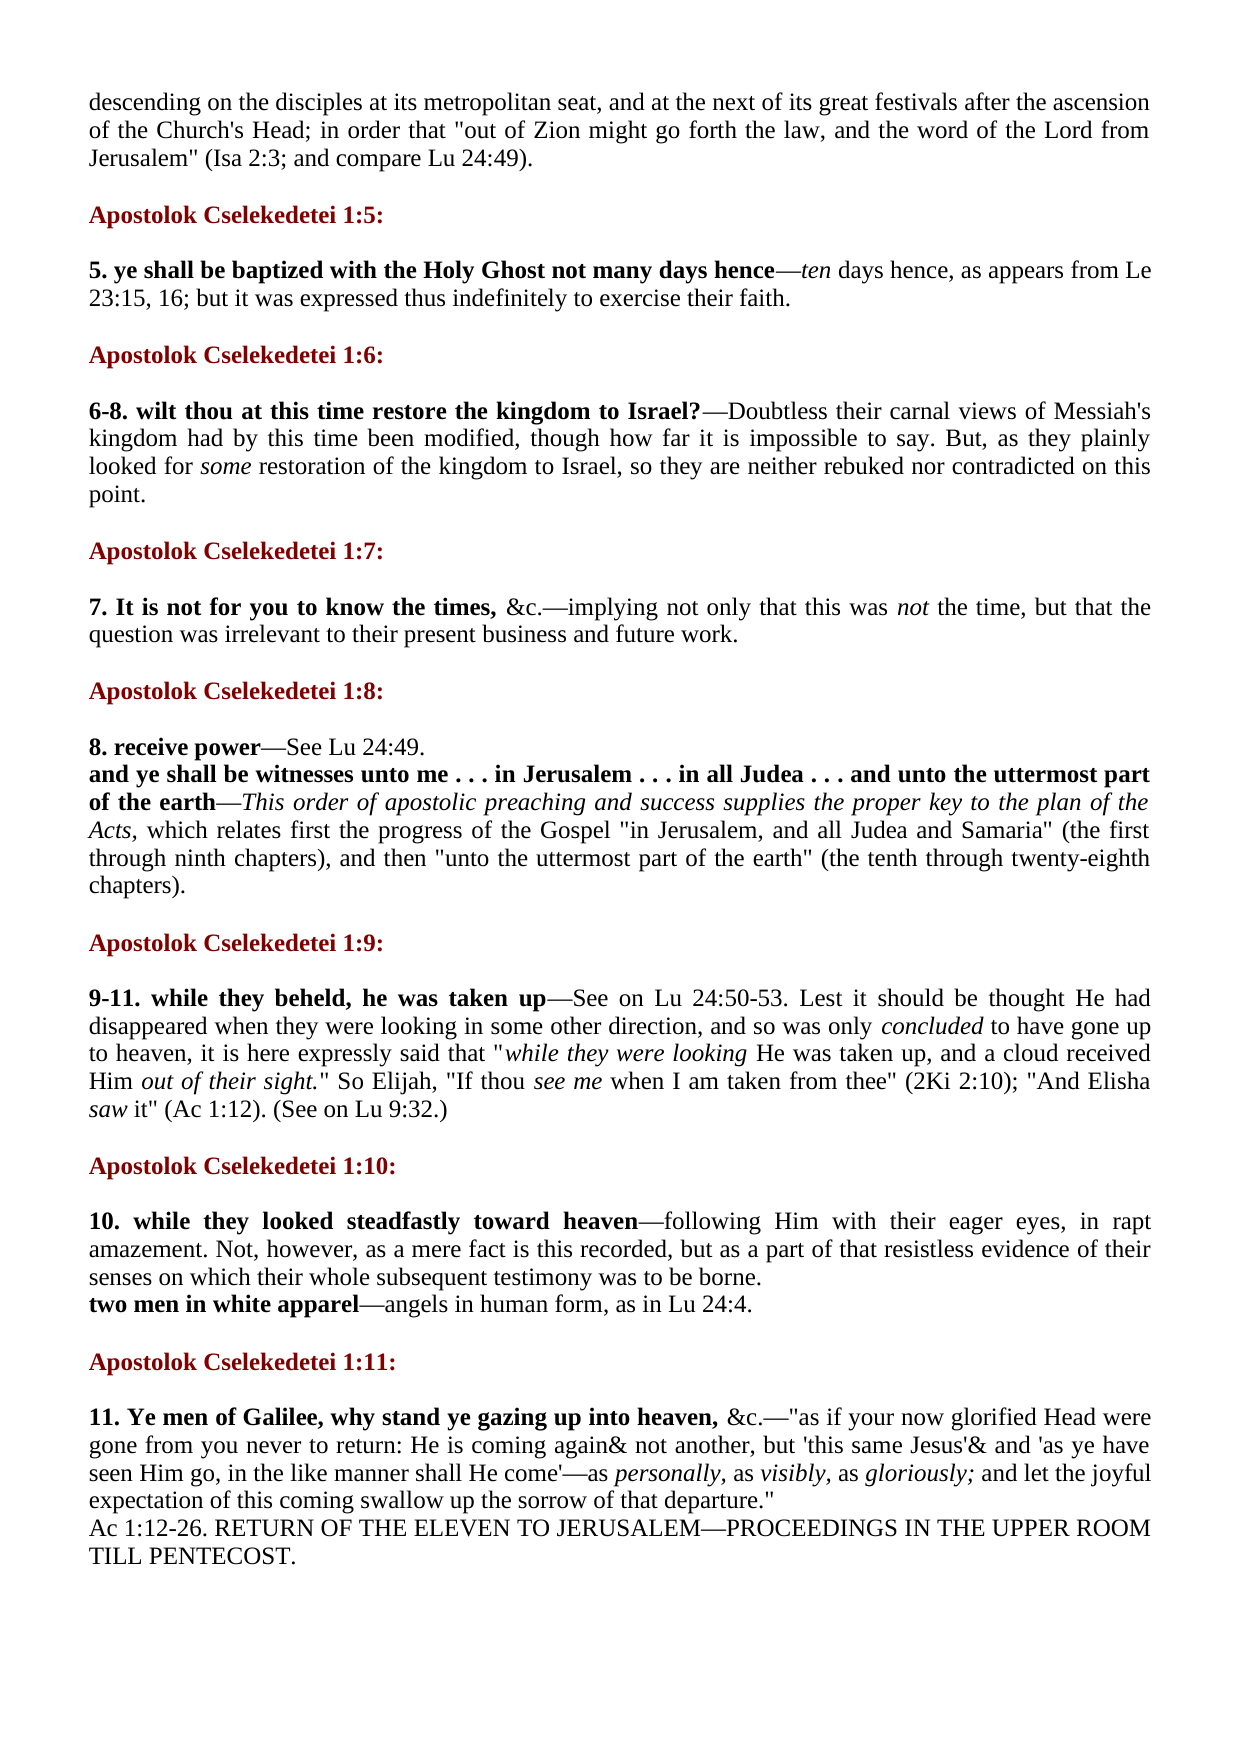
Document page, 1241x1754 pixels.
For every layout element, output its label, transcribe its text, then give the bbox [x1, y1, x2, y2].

text 6-8. wilt thou at this time restore the kingdom to Israel?—Doubtless their carnal views of Messiah's kingdom had by this time been modified, though how far it is impossible to say. But, as they plainly looked for some restoration of the kingdom to Israel, so they are neither rebuked nor contradicted on this point. [88, 397, 1152, 508]
text 5. ye shall be baptized with the Holy Ghost not many days hence—ten days hence, as appears from Le 23:15, 16; but it was expressed thus indefinitely to exercise their faith. [88, 257, 1152, 312]
text 8. receive power—See Lu 24:49. and ye shall be witnesses unto me . . . in Jerusalem . . . in all Judea . . . and unto the uttermost part of the earth—This order of apostolic preaching and success supplies the proper key to the plan of the Acts, which relates first the progress of the Gospel "in Jerusalem, and all Judea and Samaria" (the first through ninth chapters), and then "unto the uttermost part of the earth" (the tenth through twenty-eighth chapters). [88, 733, 1152, 899]
text Apostolok Cselekedetei 1:5: [88, 201, 1152, 229]
text 11. Ye men of Galilee, why stand ye gazing up into heaven, &c.—"as if your now glorified Head were gone from you never to return: He is coming again& not another, but 'this same Jesus'& and 'as ye have seen Him go, in the like manner shall He come'—as personally, as visibly, as gloriously; and let the joyful expectation of this coming swallow up the sorrow of that departure." [88, 1403, 1152, 1514]
text descending on the disciples at its metropolitan seat, and at the next of its great festivals after the ascension of the Church's Head; in order that "out of Zion might go forth the law, and the word of the Lord from Jerusalem" (Isa 2:3; and compare Lu 24:49). [88, 88, 1152, 172]
text Apostolok Cselekedetei 1:7: [88, 537, 1152, 565]
text Apostolok Cselekedetei 1:10: [88, 1152, 1152, 1180]
text 10. while they looked steadfastly toward heaven—following Him with their eager eyes, in rapt amazement. Not, however, as a mere fact is this recorded, but as a part of that resistless evidence of their senses on which their whole subsequent testimony was to be borne. two men in white apparel—angels in human form, as in Lu 24:4. [88, 1207, 1152, 1318]
text Apostolok Cselekedetei 1:9: [88, 929, 1152, 956]
text Ac 1:12-26. RETURN OF THE ELEVEN TO JERUSALEM—PROCEEDINGS IN THE UPPER ROOM TILL PENTECOST. [88, 1514, 1152, 1569]
text Apostolok Cselekedetei 1:6: [88, 341, 1152, 369]
text 7. It is not for you to know the times, &c.—implying not only that this was not the time, but that the question was irrelevant to their present business and future work. [88, 593, 1152, 648]
text Apostolok Cselekedetei 1:8: [88, 677, 1152, 705]
text 9-11. while they beheld, he was taken up—See on Lu 24:50-53. Lest it should be thought He had disappeared when they were looking in some other direction, and so was only concluded to have gone up to heaven, it is here expressly said that "while they were looking He was taken up, and a cloud received Him out of their sight." So Elijah, "If thou see me when I am taken from thee" (2Ki 2:10); "And Elisha saw it" (Ac 1:12). (See on Lu 9:32.) [88, 984, 1152, 1123]
text Apostolok Cselekedetei 1:11: [88, 1348, 1152, 1376]
